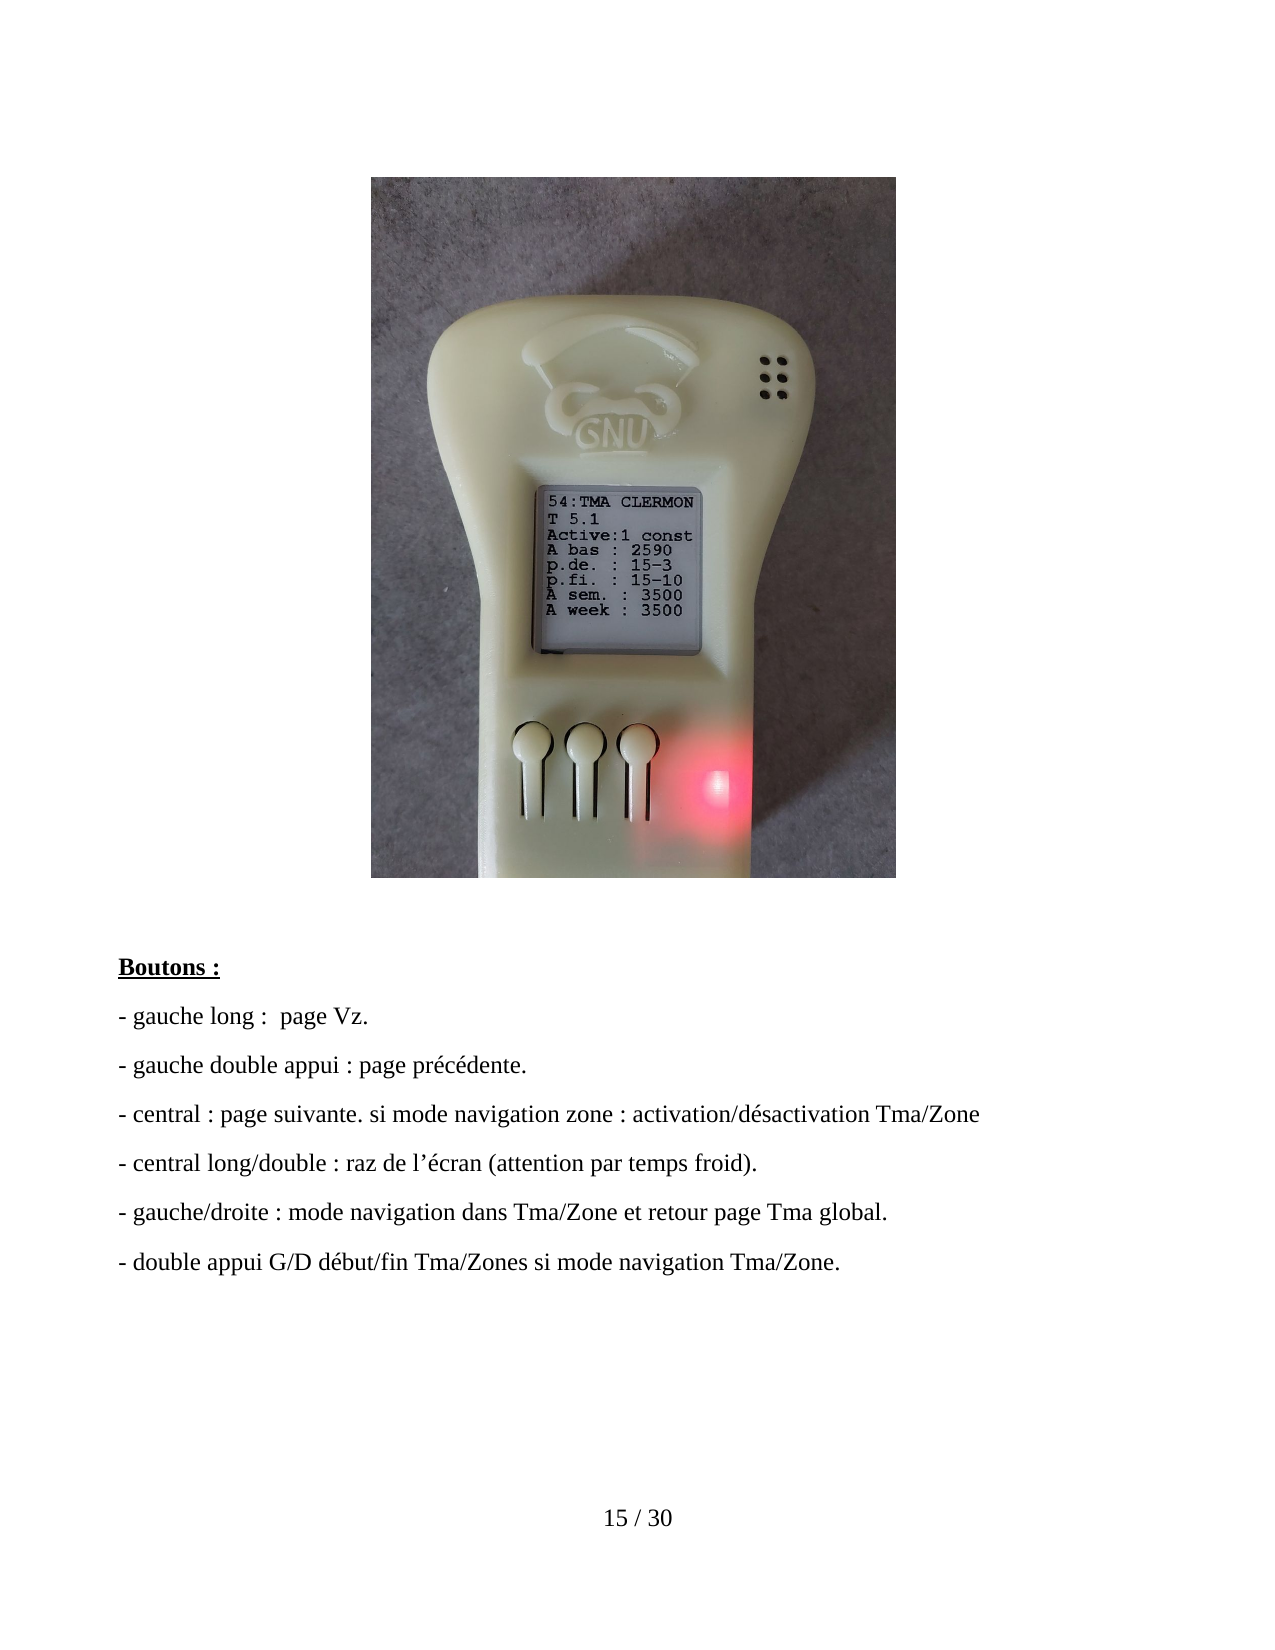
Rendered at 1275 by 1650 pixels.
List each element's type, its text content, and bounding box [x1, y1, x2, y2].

text - double appui G/D début/fin Tma/Zones si mode navigation Tma/Zone. [118, 1247, 1157, 1275]
text - gauche double appui : page précédente. [118, 1050, 1157, 1079]
text Boutons : [118, 952, 1157, 981]
text - gauche long : page Vz. [118, 1001, 1157, 1030]
text - gauche/droite : mode navigation dans Tma/Zone et retour page Tma global. [118, 1197, 1157, 1226]
text - central long/double : raz de l’écran (attention par temps froid). [118, 1148, 1157, 1177]
picture [371, 177, 896, 878]
text - central : page suivante. si mode navigation zone : activation/désactivation Tma/Zone [118, 1099, 1157, 1128]
